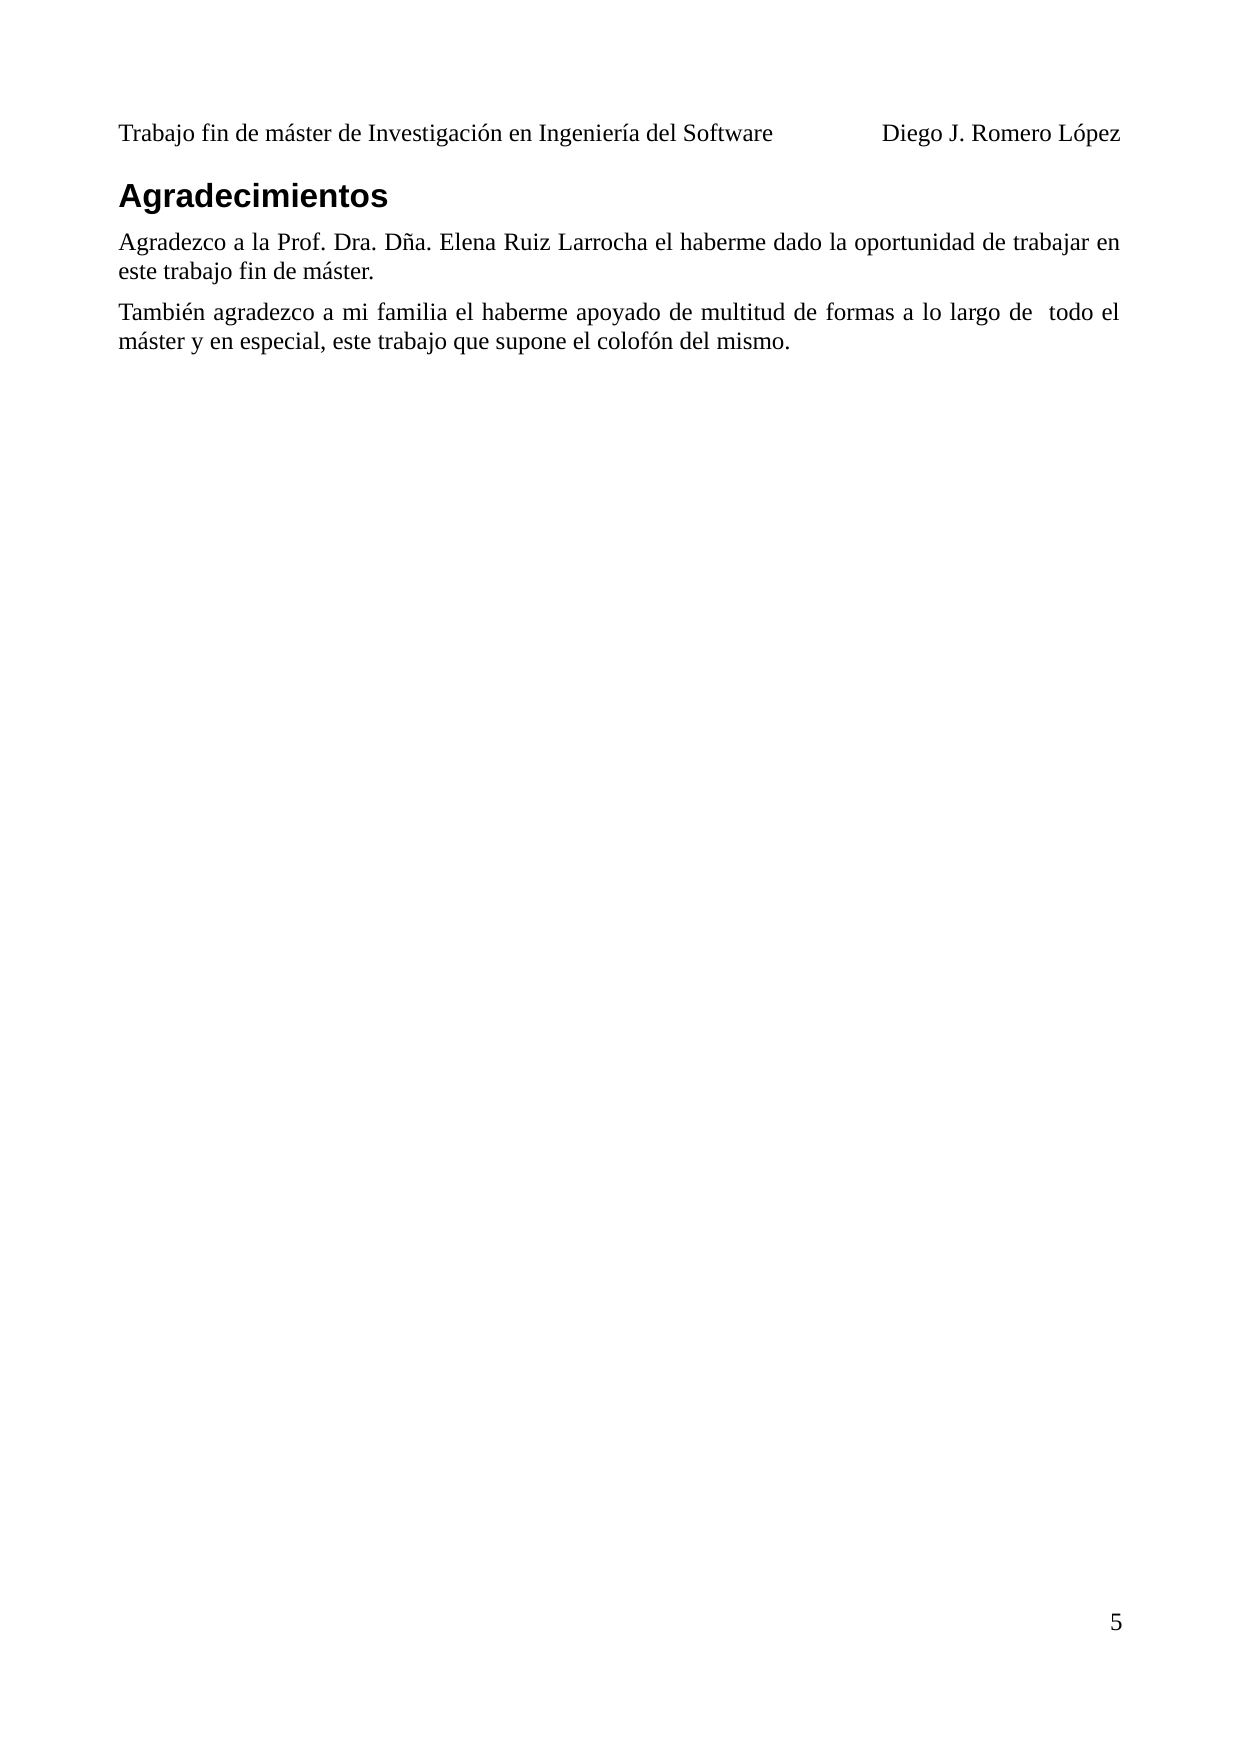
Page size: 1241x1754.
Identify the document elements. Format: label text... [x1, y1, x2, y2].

text Agradezco a la Prof. Dra. Dña. Elena Ruiz Larrocha el haberme dado la oportunidad de trabajar en este trabajo fin de máster. [118, 227, 1122, 285]
text Agradecimientos [118, 176, 1122, 215]
text También agradezco a mi familia el haberme apoyado de multitud de formas a lo largo de todo el máster y en especial, este trabajo que supone el colofón del mismo. [118, 297, 1122, 355]
